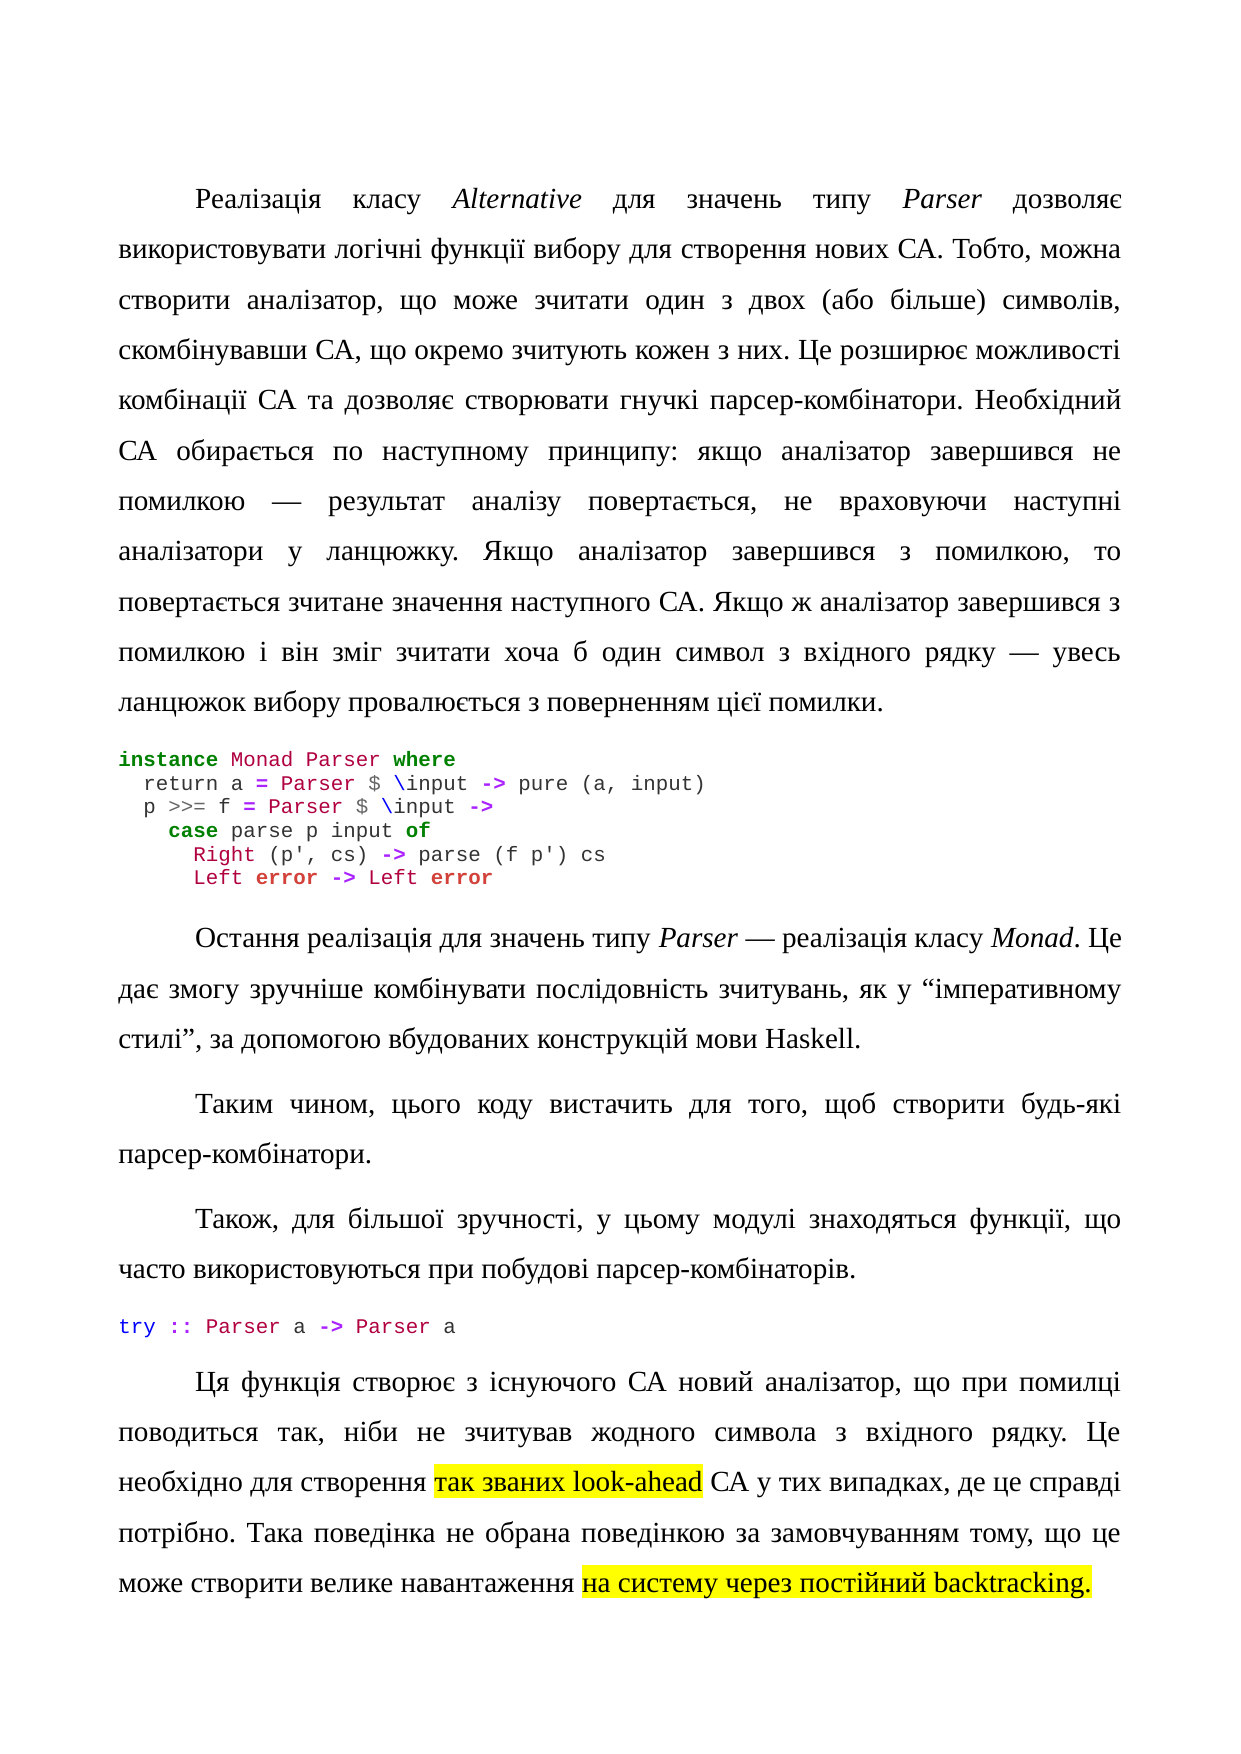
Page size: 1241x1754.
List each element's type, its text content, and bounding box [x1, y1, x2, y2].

text instance Monad Parser where [118, 749, 1122, 773]
text Таким чином, цього коду вистачить для того, щоб створити будь-які парсер-комбінатори. [118, 1086, 1122, 1170]
text try :: Parser a -> Parser a [118, 1316, 1122, 1340]
text Реалізація класу Alternative для значень типу Parser дозволяє використовувати логічні функції вибору для створення нових СА. Тобто, можна створити аналізатор, що може зчитати один з двох (або більше) символів, скомбінувавши СА, що окремо зчитують кожен з них. Це розширює можливості комбінації СА та дозволяє створювати гнучкі парсер-комбінатори. Необхідний СА обирається по наступному принципу: якщо аналізатор завершився не помилкою — результат аналізу повертається, не враховуючи наступні аналізатори у ланцюжку. Якщо аналізатор завершився з помилкою, то повертається зчитане значення наступного СА. Якщо ж аналізатор завершився з помилкою і він зміг зчитати хоча б один символ з вхідного рядку — увесь ланцюжок вибору провалюється з поверненням цієї помилки. [118, 181, 1122, 718]
text return a = Parser $ \input -> pure (a, input) [118, 773, 1122, 796]
text case parse p input of [118, 820, 1122, 844]
text Left error -> Left error [118, 867, 1122, 891]
text Ця функція створює з існуючого СА новий аналізатор, що при помилці поводиться так, ніби не зчитував жодного символа з вхідного рядку. Це необхідно для створення так званих look-ahead СА у тих випадках, де це справді потрібно. Така поведінка не обрана поведінкою за замовчуванням тому, що це може створити велике навантаження на систему через постійний backtracking. [118, 1364, 1122, 1598]
text Остання реалізація для значень типу Parser — реалізація класу Monad. Це дає змогу зручніше комбінувати послідовність зчитувань, як у “імперативному стилі”, за допомогою вбудованих конструкцій мови Haskell. [118, 921, 1122, 1055]
text Right (p', cs) -> parse (f p') cs [118, 844, 1122, 867]
text p >>= f = Parser $ \input -> [118, 796, 1122, 820]
text Також, для більшої зручності, у цьому модулі знаходяться функції, що часто використовуються при побудові парсер-комбінаторів. [118, 1201, 1122, 1285]
